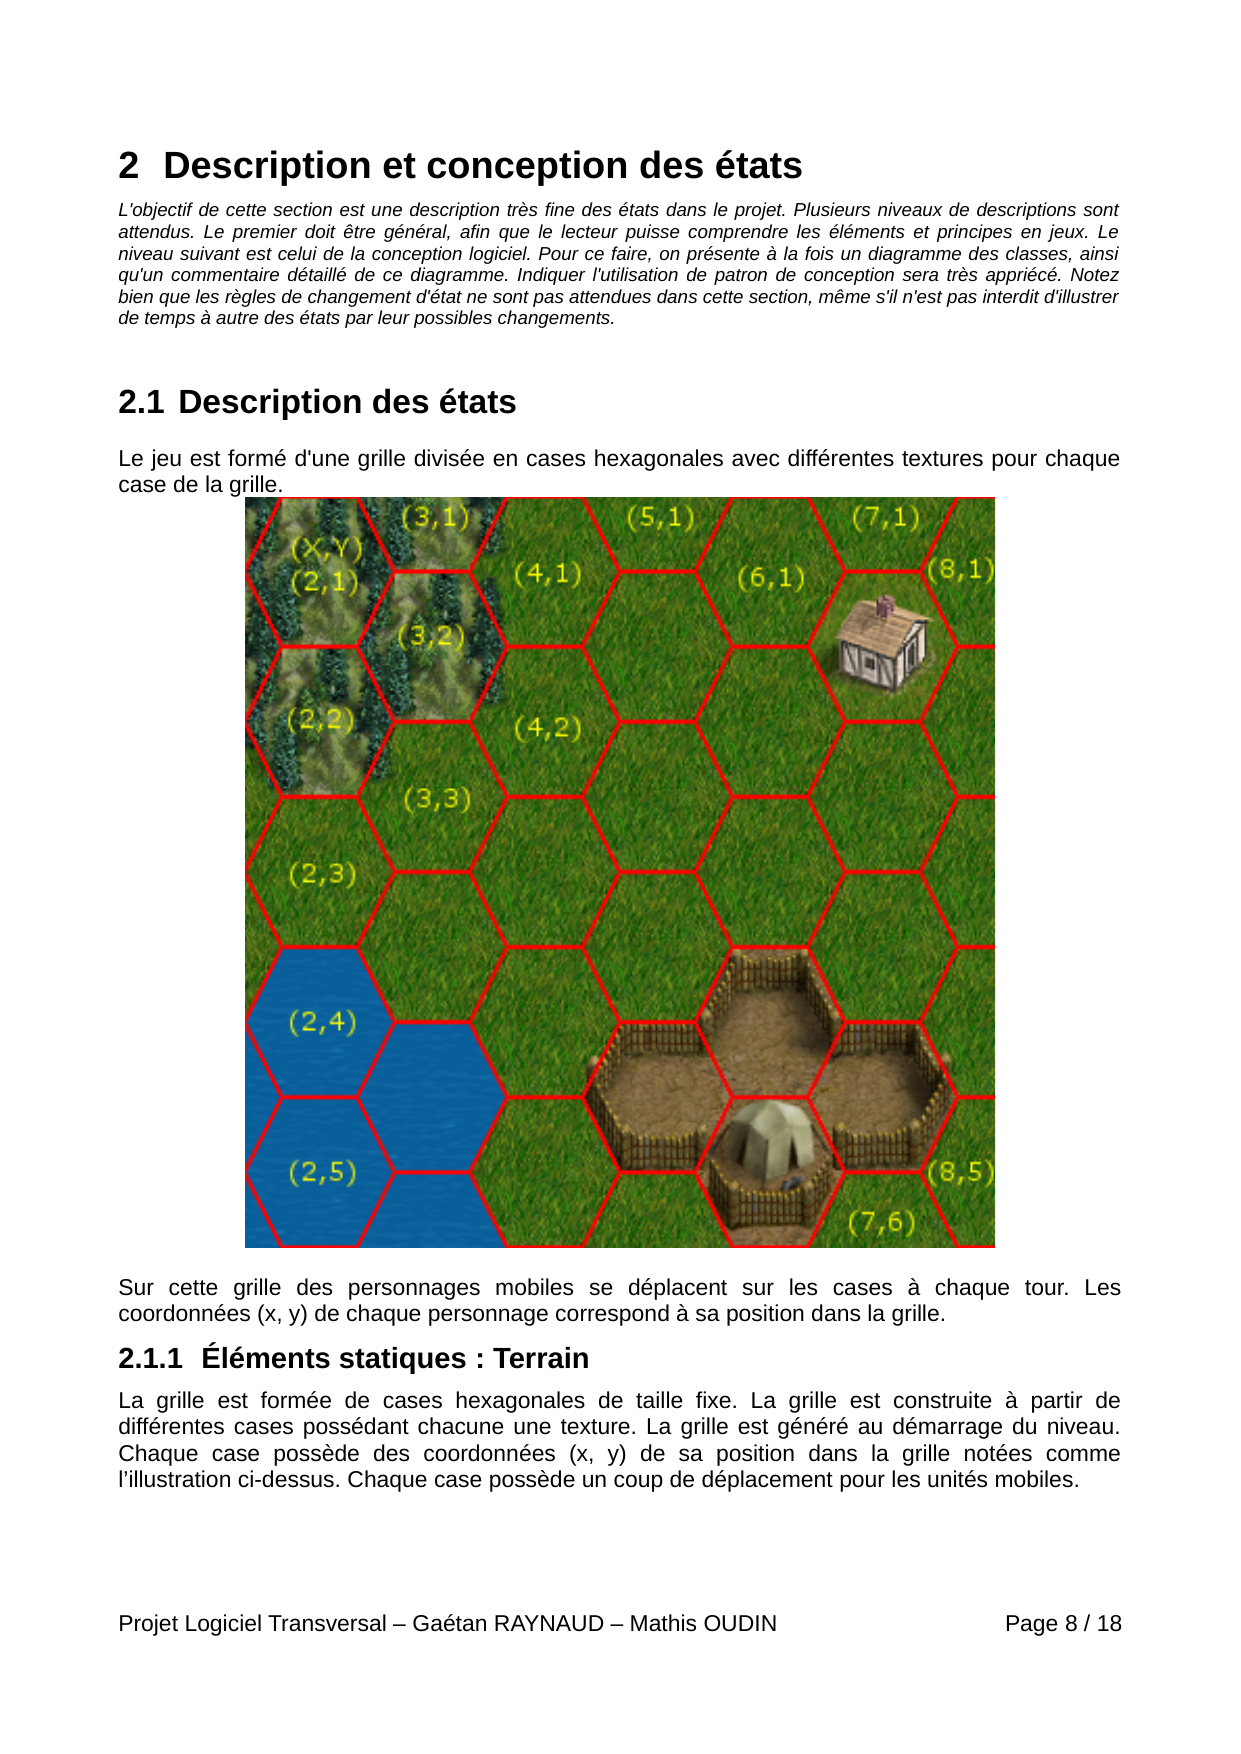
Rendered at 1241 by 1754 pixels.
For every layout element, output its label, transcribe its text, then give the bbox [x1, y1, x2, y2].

subtitle Description des états [118, 382, 1122, 421]
picture [245, 497, 995, 1248]
text La grille est formée de cases hexagonales de taille fixe. La grille est construite à partir de différentes cases possédant chacune une texture. La grille est généré au démarrage du niveau. Chaque case possède des coordonnées (x, y) de sa position dans la grille notées comme l’illustration ci-dessus. Chaque case possède un coup de déplacement pour les unités mobiles. [118, 1387, 1122, 1492]
text Sur cette grille des personnages mobiles se déplacent sur les cases à chaque tour. Les coordonnées (x, y) de chaque personnage correspond à sa position dans la grille. [118, 1274, 1122, 1326]
subtitle Description et conception des états [118, 143, 1122, 187]
text L'objectif de cette section est une description très fine des états dans le projet. Plusieurs niveaux de descriptions sont attendus. Le premier doit être général, afin que le lecteur puisse comprendre les éléments et principes en jeux. Le niveau suivant est celui de la conception logiciel. Pour ce faire, on présente à la fois un diagramme des classes, ainsi qu'un commentaire détaillé de ce diagramme. Indiquer l'utilisation de patron de conception sera très appriécé. Notez bien que les règles de changement d'état ne sont pas attendues dans cette section, même s'il n'est pas interdit d'illustrer de temps à autre des états par leur possibles changements. [118, 199, 1122, 329]
subtitle Éléments statiques : Terrain [118, 1341, 1122, 1374]
text Le jeu est formé d'une grille divisée en cases hexagonales avec différentes textures pour chaque case de la grille. [118, 445, 1122, 497]
